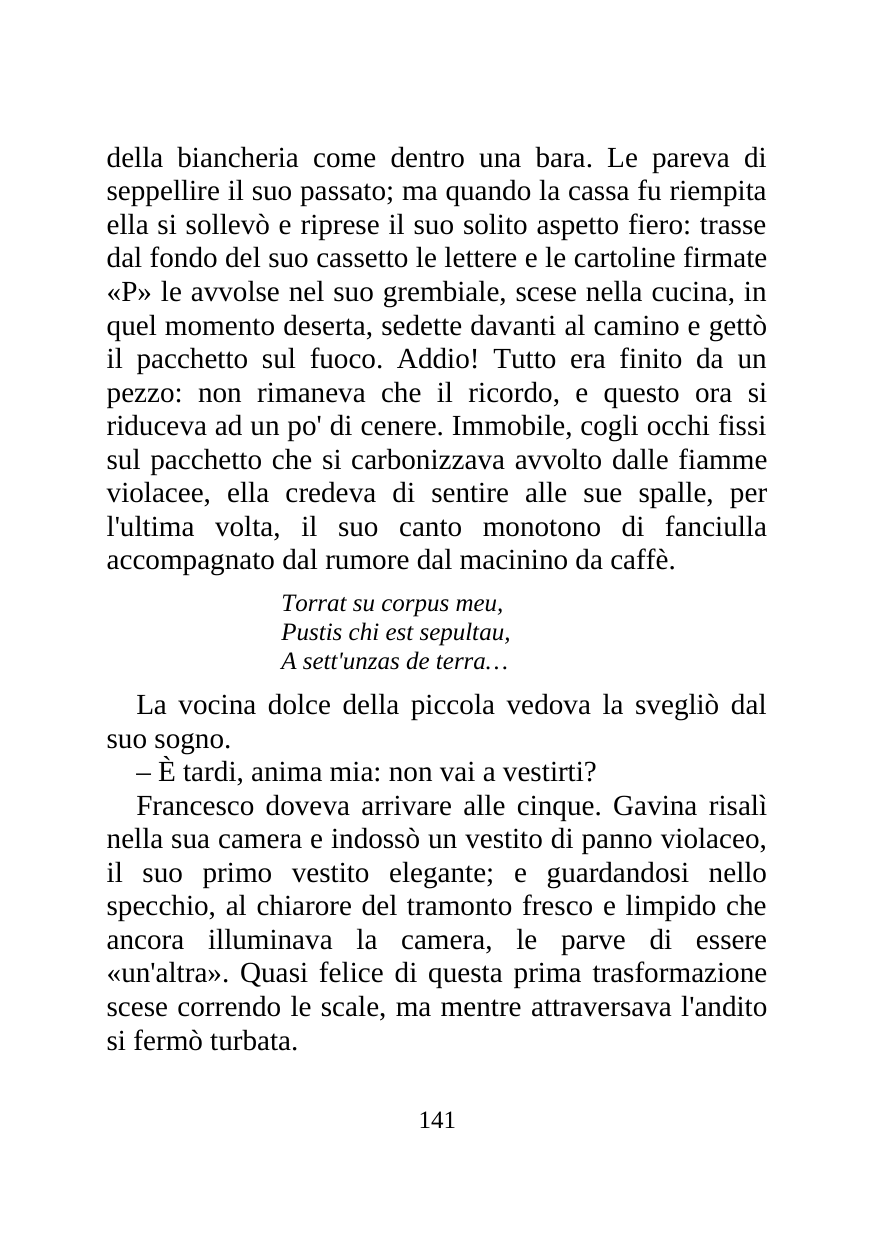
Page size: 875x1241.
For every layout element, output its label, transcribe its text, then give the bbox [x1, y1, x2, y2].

text Torrat su corpus meu, Pustis chi est sepultau, A sett'unzas de terra… [281, 588, 768, 675]
text La vocina dolce della piccola vedova la svegliò dal suo sogno. [106, 687, 768, 754]
text Francesco doveva arrivare alle cinque. Gavina risalì nella sua camera e indossò un vestito di panno violaceo, il suo primo vestito elegante; e guardandosi nello specchio, al chiarore del tramonto fresco e limpido che ancora illuminava la camera, le parve di essere «un'altra». Quasi felice di questa prima trasformazione scese correndo le scale, ma mentre attraversava l'andito si fermò turbata. [106, 788, 768, 1056]
text della biancheria come dentro una bara. Le pareva di seppellire il suo passato; ma quando la cassa fu riempita ella si sollevò e riprese il suo solito aspetto fiero: trasse dal fondo del suo cassetto le lettere e le cartoline firmate «P» le avvolse nel suo grembiale, scese nella cucina, in quel momento deserta, sedette davanti al camino e gettò il pacchetto sul fuoco. Addio! Tutto era finito da un pezzo: non rimaneva che il ricordo, e questo ora si riduceva ad un po' di cenere. Immobile, cogli occhi fissi sul pacchetto che si carbonizzava avvolto dalle fiamme violacee, ella credeva di sentire alle sue spalle, per l'ultima volta, il suo canto monotono di fanciulla accompagnato dal rumore dal macinino da caffè. [106, 140, 768, 576]
text – È tardi, anima mia: non vai a vestirti? [106, 754, 768, 788]
